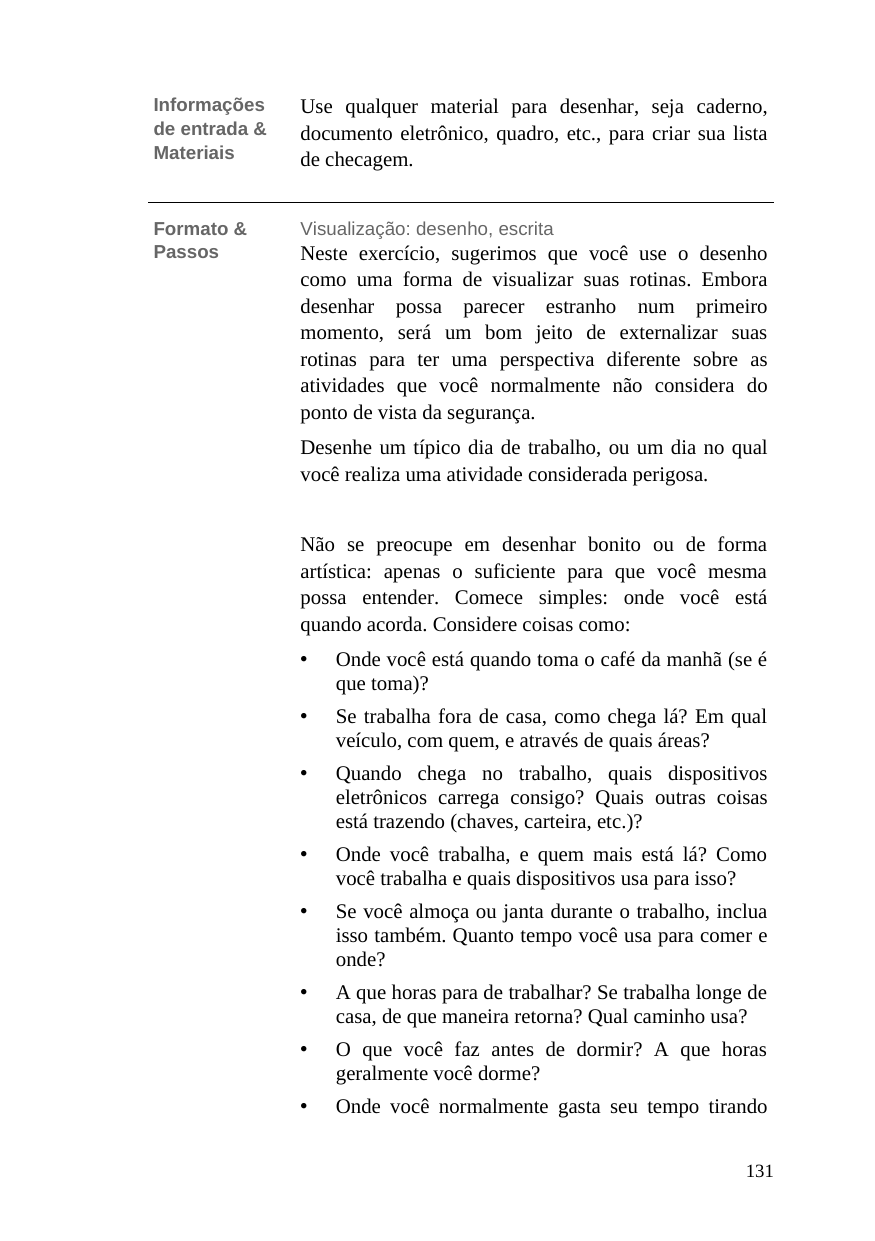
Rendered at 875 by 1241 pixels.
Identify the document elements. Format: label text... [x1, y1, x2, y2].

table_header Use qualquer material para desenhar, seja caderno, documento eletrônico, quadro, etc., para criar sua lista de checagem. [294, 89, 774, 186]
table_header Visualização: desenho, escrita Neste exercício, sugerimos que você use o desenho como uma forma de visualizar suas rotinas. Embora desenhar possa parecer estranho num primeiro momento, será um bom jeito de externalizar suas rotinas para ter uma perspectiva diferente sobre as atividades que você normalmente não considera do ponto de vista da segurança. Desenhe um típico dia de trabalho, ou um dia no qual você realiza uma atividade considerada perigosa. Não se preocupe em desenhar bonito ou de forma artística: apenas o suficiente para que você mesma possa entender. Comece simples: onde você está quando acorda. Considere coisas como: Onde você está quando toma o café da manhã (se é que toma)? Se trabalha fora de casa, como chega lá? Em qual veículo, com quem, e através de quais áreas? Quando chega no trabalho, quais dispositivos eletrônicos carrega consigo? Quais outras coisas está trazendo (chaves, carteira, etc.)? Onde você trabalha, e quem mais está lá? Como você trabalha e quais dispositivos usa para isso? Se você almoça ou janta durante o trabalho, inclua isso também. Quanto tempo você usa para comer e onde? A que horas para de trabalhar? Se trabalha longe de casa, de que maneira retorna? Qual caminho usa? O que você faz antes de dormir? A que horas geralmente você dorme? Onde você normalmente gasta seu tempo tirando [294, 212, 774, 1123]
table_header Informações de entrada & Materiais [148, 89, 294, 186]
table_header Formato & Passos [148, 212, 294, 1123]
